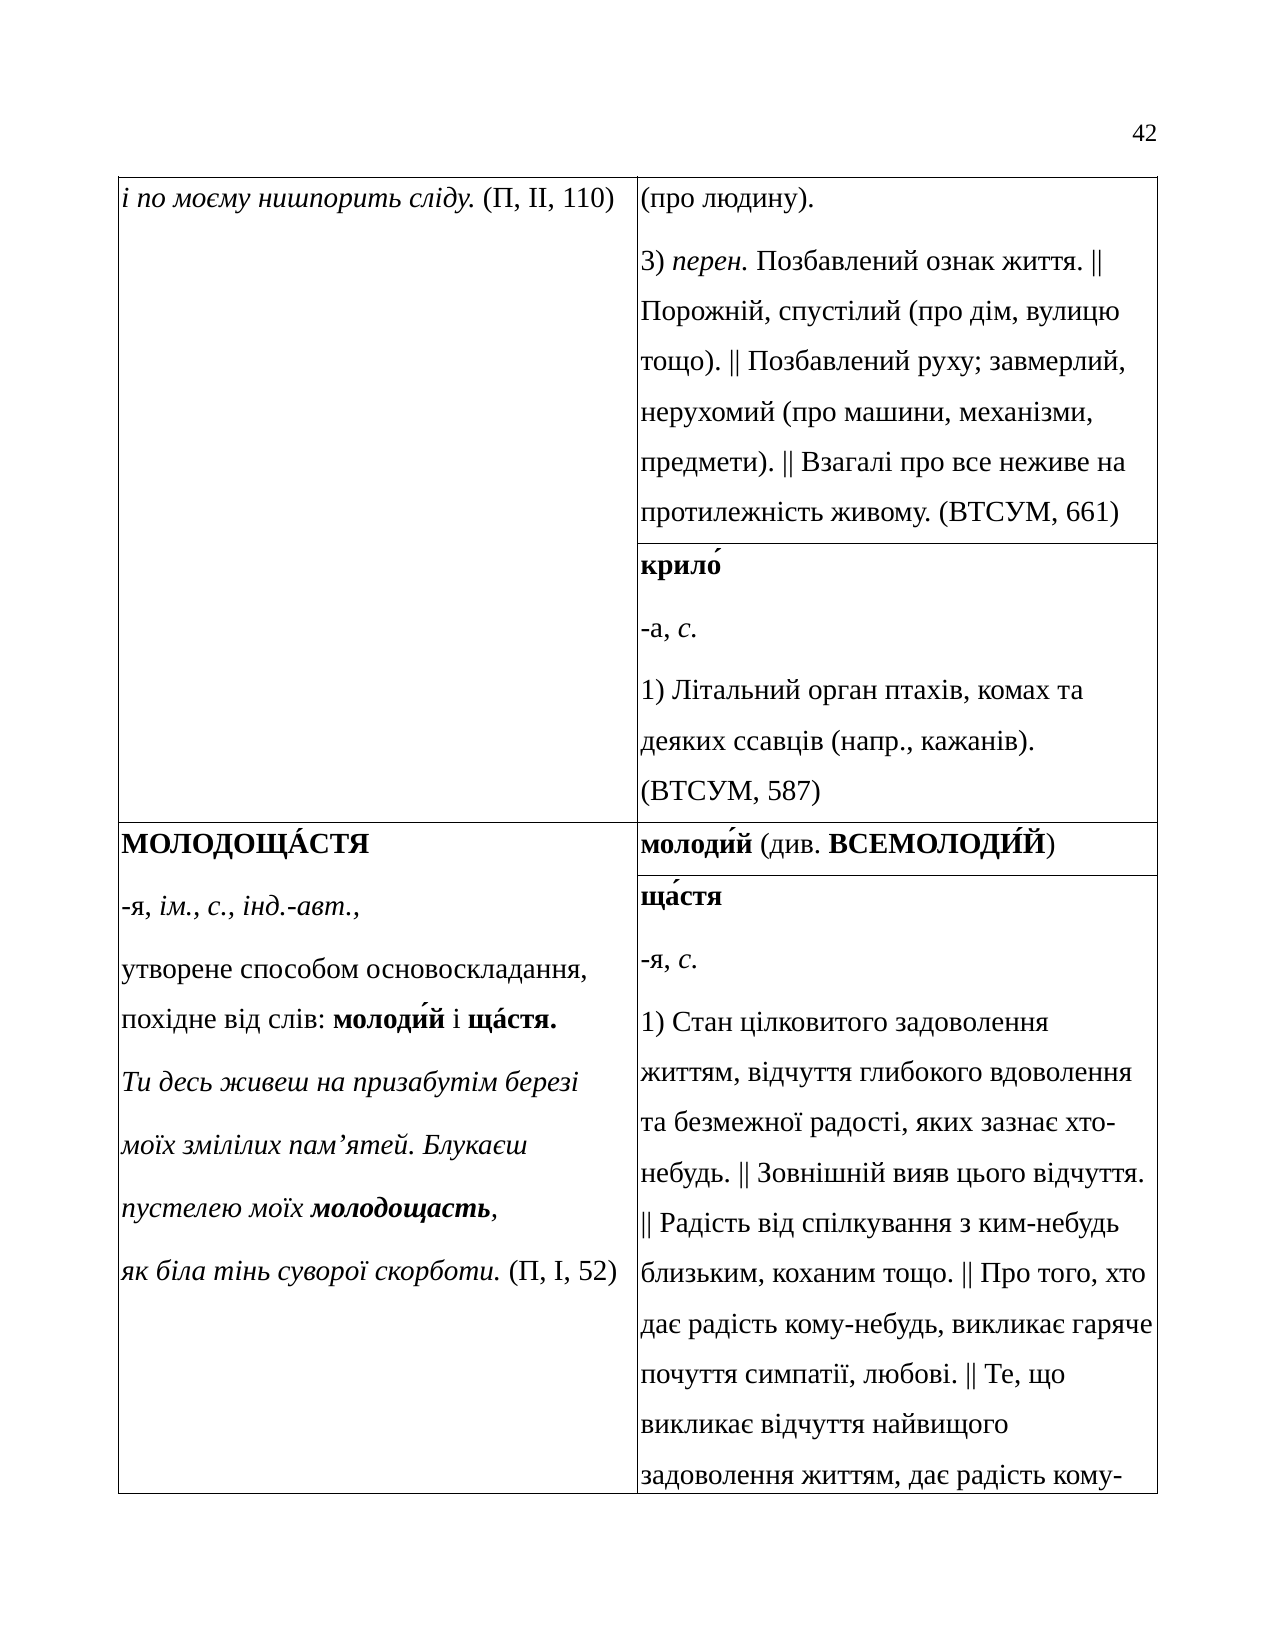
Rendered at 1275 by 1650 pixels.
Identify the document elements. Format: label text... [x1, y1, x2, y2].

table_cell і по моєму нишпорить сліду. (П, ІІ, 110) [119, 178, 637, 822]
table_cell МОЛОДОЩÁСТЯ -я, ім., с., інд.-авт., утворене способом основоскладання, похідне від слів: молоди́й і щáстя. Ти десь живеш на призабутім березі моїх змілілих пам’ятей. Блукаєш пустелею моїх молодощасть, як біла тінь суворої скорботи. (П, І, 52) [119, 823, 637, 1493]
table_cell крило́ -а, с. 1) Літальний орган птахів, комах та деяких ссавців (напр., кажанів). (ВТСУМ, 587) [638, 544, 1157, 822]
table_cell (про людину). 3) перен. Позбавлений ознак життя. || Порожній, спустілий (про дім, вулицю тощо). || Позбавлений руху; завмерлий, нерухомий (про машини, механізми, предмети). || Взагалі про все неживе на протилежність живому. (ВТСУМ, 661) [638, 178, 1157, 543]
table_cell молоди́й (див. ВСЕМОЛОДИ́Й) [638, 823, 1157, 875]
table_cell ща́стя -я, с. 1) Стан цілковитого задоволення життям, відчуття глибокого вдоволення та безмежної радості, яких зазнає хто-небудь. || Зовнішній вияв цього відчуття. || Радість від спілкування з ким-небудь близьким, коханим тощо. || Про того, хто дає радість кому-небудь, викликає гаряче почуття симпатії, любові. || Те, що викликає відчуття найвищого задоволення життям, дає радість кому- [638, 876, 1157, 1493]
